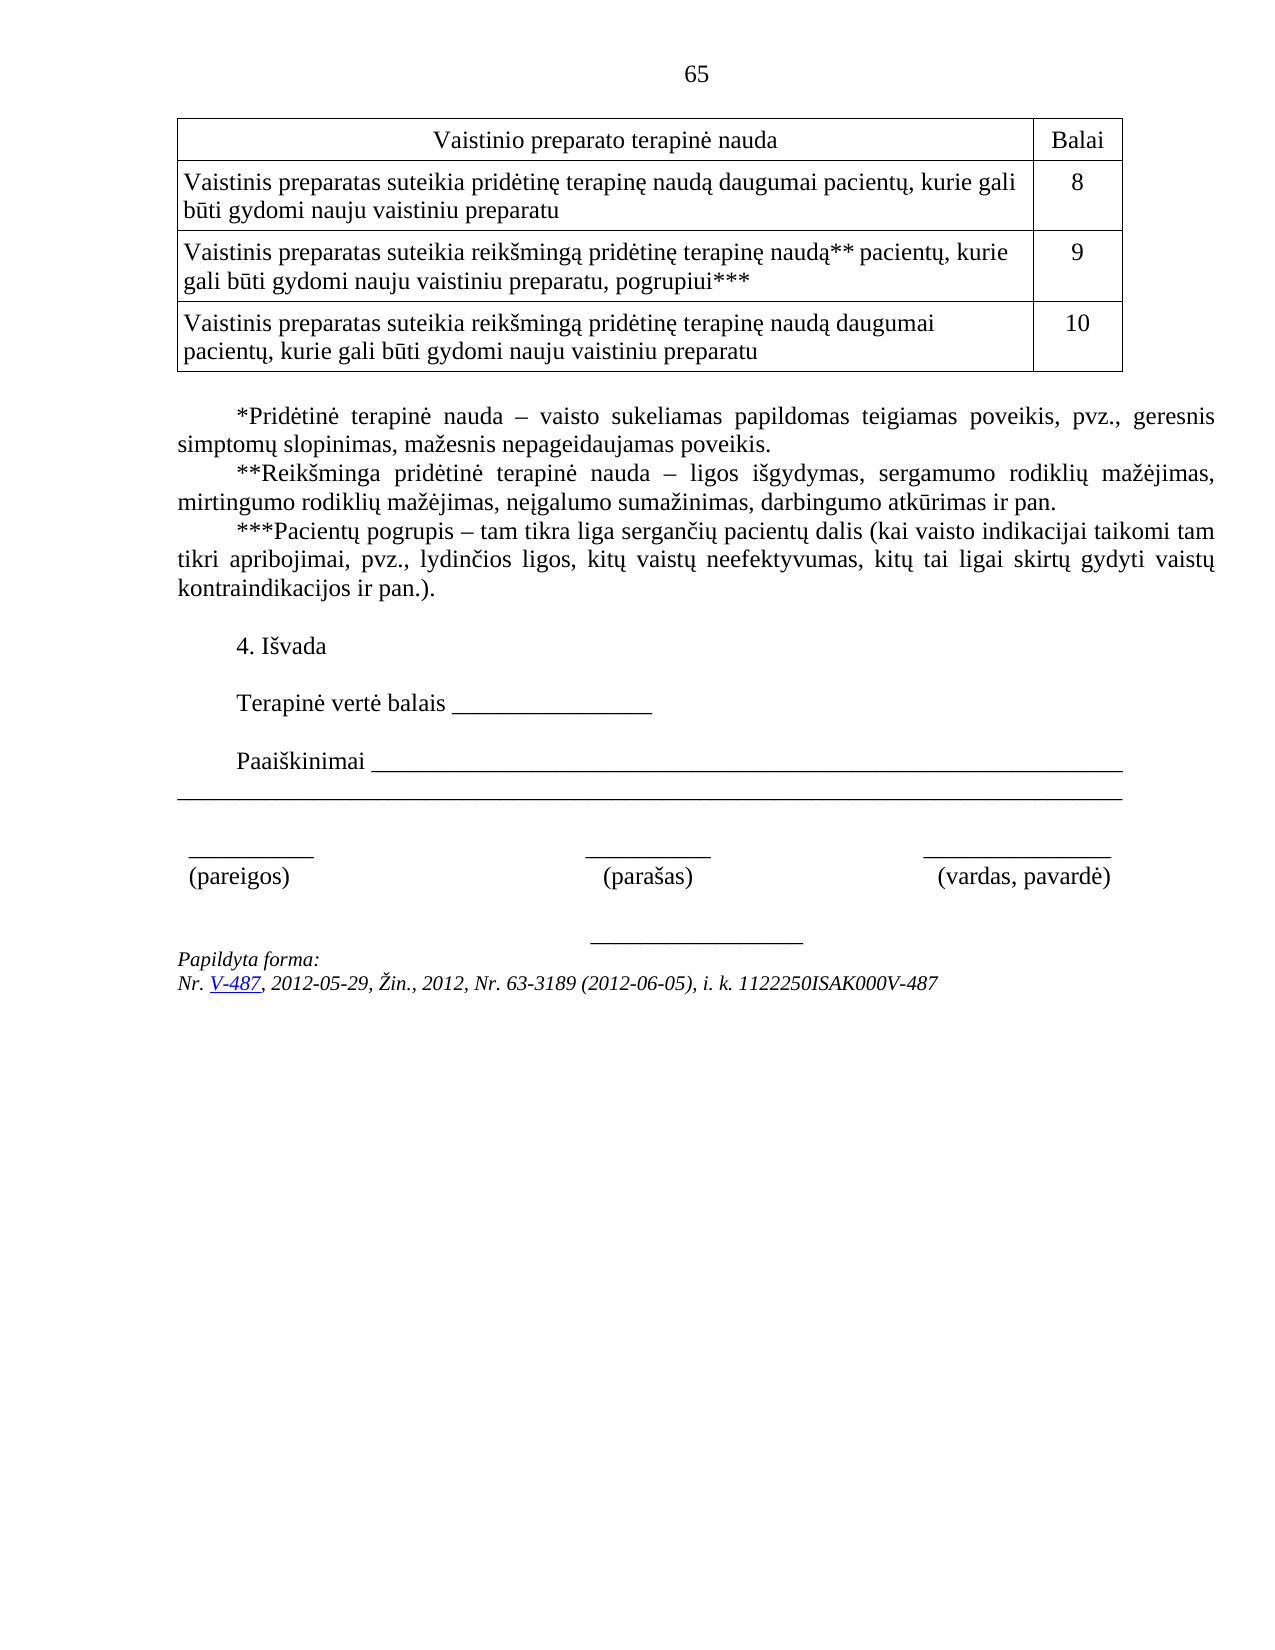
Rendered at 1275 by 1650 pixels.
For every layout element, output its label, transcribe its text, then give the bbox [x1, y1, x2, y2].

table_header __________ (pareigos) [177, 832, 491, 889]
text Paaiškinimai [177, 746, 1216, 774]
table_header __________ (parašas) [491, 832, 805, 889]
table_header Balai [1034, 119, 1122, 160]
text _ [177, 774, 1216, 803]
text Nr. V-487, 2012-05-29, Žin., 2012, Nr. 63-3189 (2012-06-05), i. k. 1122250ISAK000V-487 [177, 971, 1216, 995]
table_cell 8 [1034, 161, 1122, 230]
text Terapinė vertė balais ________________ [177, 688, 1216, 717]
table_cell 10 [1034, 302, 1122, 371]
table_cell Vaistinis preparatas suteikia reikšmingą pridėtinę terapinę naudą daugumai pacientų, kurie gali būti gydomi nauju vaistiniu preparatu [178, 302, 1033, 371]
text ***Pacientų pogrupis – tam tikra liga sergančių pacientų dalis (kai vaisto indikacijai taikomi tam tikri apribojimai, pvz., lydinčios ligos, kitų vaistų neefektyvumas, kitų tai ligai skirtų gydyti vaistų kontraindikacijos ir pan.). [177, 516, 1216, 602]
text *Pridėtinė terapinė nauda – vaisto sukeliamas papildomas teigiamas poveikis, pvz., geresnis simptomų slopinimas, mažesnis nepageidaujamas poveikis. [177, 401, 1216, 458]
text 4. Išvada [177, 631, 1216, 659]
table_cell Vaistinis preparatas suteikia reikšmingą pridėtinę terapinę naudą** pacientų, kurie gali būti gydomi nauju vaistiniu preparatu, pogrupiui*** [178, 231, 1033, 301]
table_cell Vaistinis preparatas suteikia pridėtinę terapinę naudą daugumai pacientų, kurie gali būti gydomi nauju vaistiniu preparatu [178, 161, 1033, 230]
text _________________ [177, 918, 1216, 947]
text Papildyta forma: [177, 947, 1216, 971]
table_header Vaistinio preparato terapinė nauda [178, 119, 1033, 160]
table_cell 9 [1034, 231, 1122, 301]
text **Reikšminga pridėtinė terapinė nauda – ligos išgydymas, sergamumo rodiklių mažėjimas, mirtingumo rodiklių mažėjimas, neįgalumo sumažinimas, darbingumo atkūrimas ir pan. [177, 458, 1216, 516]
table_header _______________ (vardas, pavardė) [805, 832, 1122, 889]
